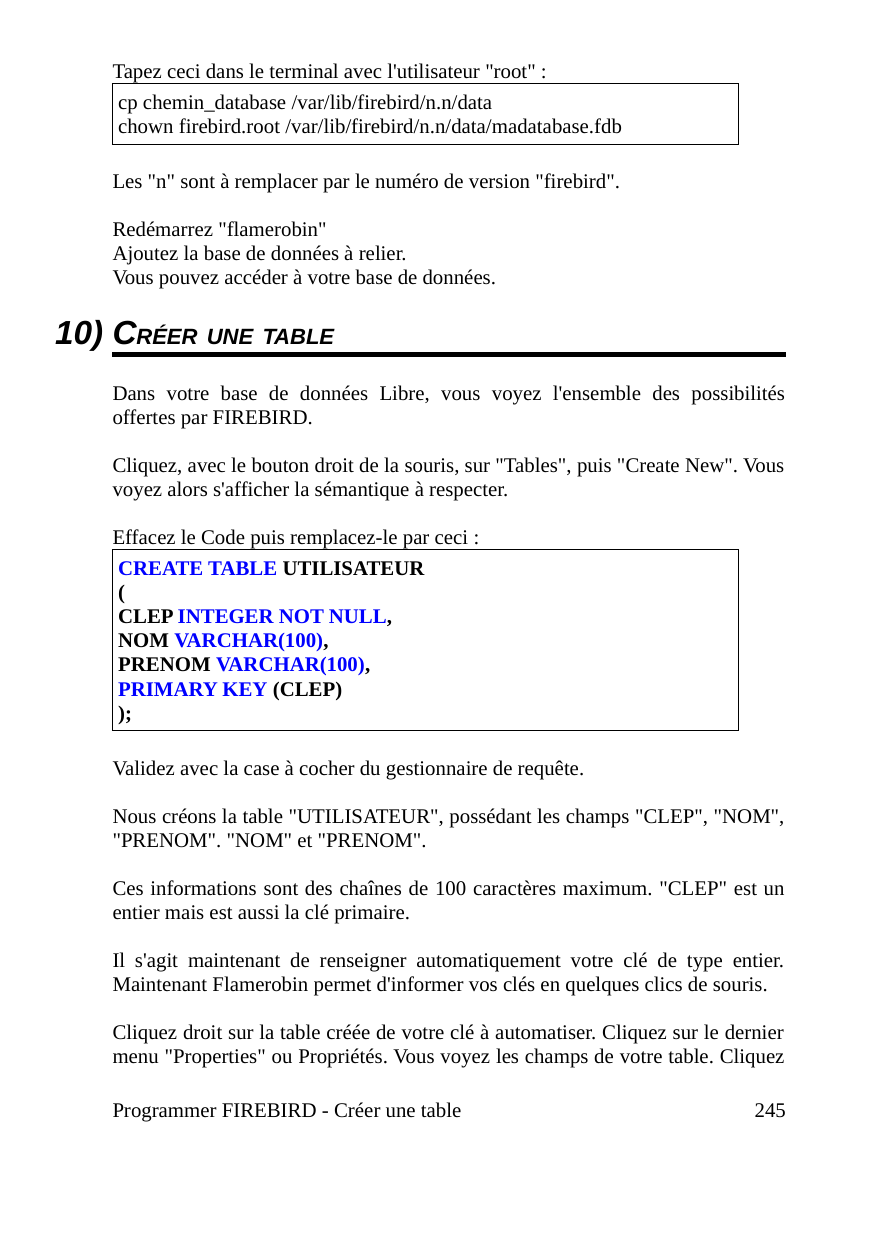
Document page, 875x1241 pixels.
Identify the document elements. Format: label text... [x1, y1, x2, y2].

subtitle Créer une table [112, 313, 786, 352]
text Dans votre base de données Libre, vous voyez l'ensemble des possibilités offertes par FIREBIRD. [112, 381, 786, 429]
text Tapez ceci dans le terminal avec l'utilisateur "root" : [112, 59, 786, 83]
text Cliquez, avec le bouton droit de la souris, sur "Tables", puis "Create New". Vous voyez alors s'afficher la sémantique à respecter. [112, 453, 786, 501]
text Validez avec la case à cocher du gestionnaire de requête. [112, 755, 786, 779]
text Il s'agit maintenant de renseigner automatiquement votre clé de type entier. Maintenant Flamerobin permet d'informer vos clés en quelques clics de souris. [112, 948, 786, 996]
text Les "n" sont à remplacer par le numéro de version "firebird". [112, 169, 786, 193]
text Nous créons la table "UTILISATEUR", possédant les champs "CLEP", "NOM", "PRENOM". "NOM" et "PRENOM". [112, 803, 786, 852]
text Redémarrez "flamerobin" [112, 217, 786, 241]
table_header CREATE TABLE UTILISATEUR ( CLEP INTEGER NOT NULL, NOM VARCHAR(100), PRENOM VARCHAR(100), PRIMARY KEY (CLEP) ); [113, 550, 738, 730]
table_header cp chemin_database /var/lib/firebird/n.n/data chown firebird.root /var/lib/firebird/n.n/data/madatabase.fdb [113, 84, 738, 144]
text Ces informations sont des chaînes de 100 caractères maximum. "CLEP" est un entier mais est aussi la clé primaire. [112, 876, 786, 924]
text Vous pouvez accéder à votre base de données. [112, 265, 786, 289]
text Ajoutez la base de données à relier. [112, 241, 786, 265]
text Cliquez droit sur la table créée de votre clé à automatiser. Cliquez sur le dernier menu "Properties" ou Propriétés. Vous voyez les champs de votre table. Cliquez [112, 1020, 786, 1068]
text Effacez le Code puis remplacez-le par ceci : [112, 525, 786, 549]
